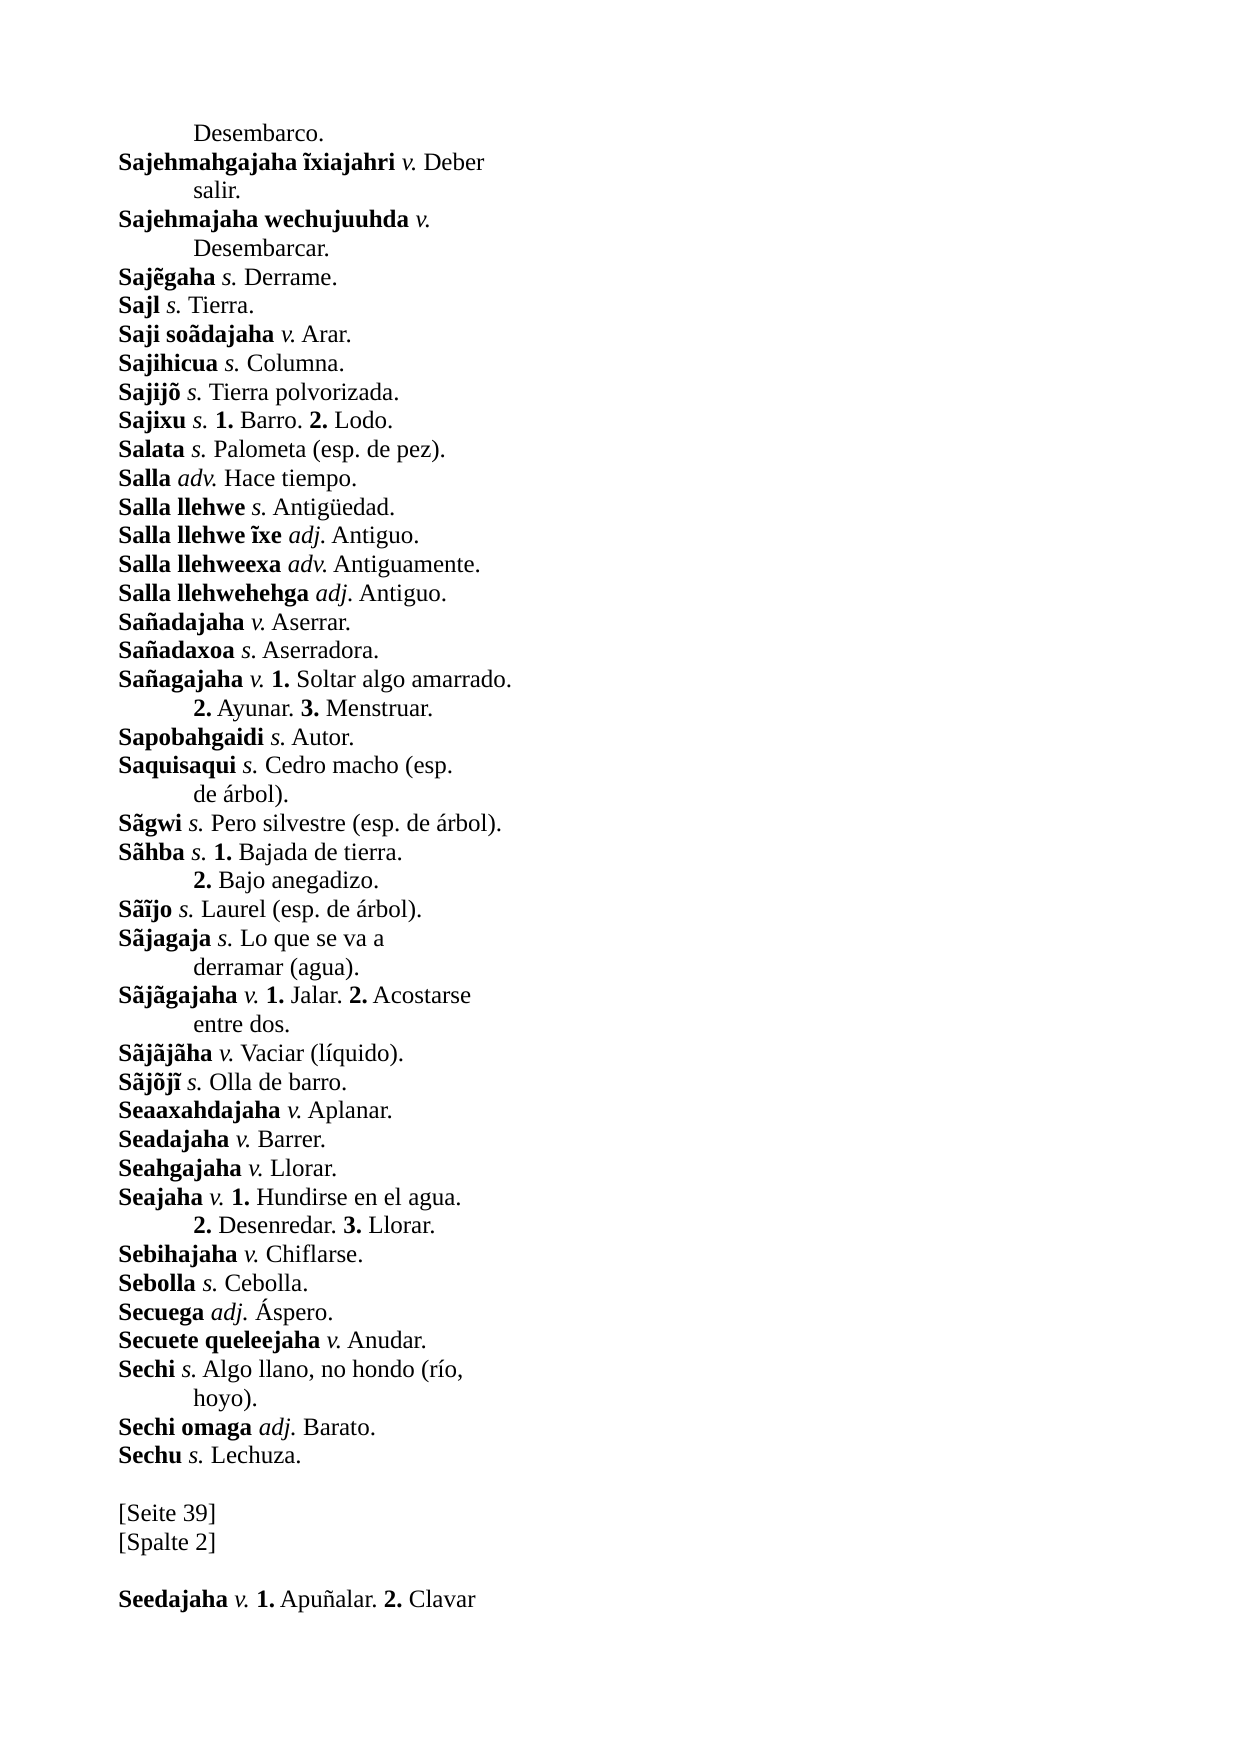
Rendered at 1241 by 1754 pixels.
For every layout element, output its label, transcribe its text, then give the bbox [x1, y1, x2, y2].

text Salla llehwe ĩxe adj. Antiguo. [118, 521, 1122, 549]
text de árbol). [118, 779, 1122, 808]
text Desembarco. [118, 118, 1122, 147]
text Seadajaha v. Barrer. [118, 1124, 1122, 1153]
text 2. Bajo anegadizo. [118, 866, 1122, 894]
text Sãĩjo s. Laurel (esp. de árbol). [118, 894, 1122, 923]
text Secuete queleejaha v. Anudar. [118, 1326, 1122, 1354]
text Sãjãgajaha v. 1. Jalar. 2. Acostarse [118, 981, 1122, 1009]
text Saji soãdajaha v. Arar. [118, 319, 1122, 348]
text Seahgajaha v. Llorar. [118, 1153, 1122, 1182]
text Sebolla s. Cebolla. [118, 1268, 1122, 1297]
text Sãjãjãha v. Vaciar (líquido). [118, 1038, 1122, 1067]
text Sañadaxoa s. Aserradora. [118, 636, 1122, 664]
text Sajijõ s. Tierra polvorizada. [118, 377, 1122, 406]
text [Spalte 2] [118, 1527, 1122, 1556]
text Sãgwi s. Pero silvestre (esp. de árbol). [118, 808, 1122, 837]
text Saquisaqui s. Cedro macho (esp. [118, 751, 1122, 779]
text Sajehmajaha wechujuuhda v. [118, 204, 1122, 233]
text salir. [118, 176, 1122, 204]
text Sapobahgaidi s. Autor. [118, 722, 1122, 751]
text Secuega adj. Áspero. [118, 1297, 1122, 1326]
text Sãhba s. 1. Bajada de tierra. [118, 837, 1122, 866]
text 2. Ayunar. 3. Menstruar. [118, 693, 1122, 722]
text Salla adv. Hace tiempo. [118, 463, 1122, 492]
text Seaaxahdajaha v. Aplanar. [118, 1096, 1122, 1124]
text derramar (agua). [118, 952, 1122, 981]
text entre dos. [118, 1009, 1122, 1038]
text Sãjõjĩ s. Olla de barro. [118, 1067, 1122, 1096]
text Salla llehwehehga adj. Antiguo. [118, 578, 1122, 607]
text Sañadajaha v. Aserrar. [118, 607, 1122, 636]
text Sãjagaja s. Lo que se va a [118, 923, 1122, 952]
text Sajehmahgajaha ĩxiajahri v. Deber [118, 147, 1122, 176]
text Sajixu s. 1. Barro. 2. Lodo. [118, 406, 1122, 434]
text Desembarcar. [118, 233, 1122, 262]
text [Seite 39] [118, 1498, 1122, 1527]
text Seajaha v. 1. Hundirse en el agua. [118, 1182, 1122, 1211]
text Sajihicua s. Columna. [118, 348, 1122, 377]
text Sechi omaga adj. Barato. [118, 1412, 1122, 1441]
text Sañagajaha v. 1. Soltar algo amarrado. [118, 664, 1122, 693]
text Seedajaha v. 1. Apuñalar. 2. Clavar [118, 1584, 1122, 1613]
text Salla llehweexa adv. Antiguamente. [118, 549, 1122, 578]
text Sajl s. Tierra. [118, 291, 1122, 319]
text Sechu s. Lechuza. [118, 1441, 1122, 1469]
text Salata s. Palometa (esp. de pez). [118, 434, 1122, 463]
text Sechi s. Algo llano, no hondo (río, [118, 1354, 1122, 1383]
text Sajẽgaha s. Derrame. [118, 262, 1122, 291]
text 2. Desenredar. 3. Llorar. [118, 1211, 1122, 1239]
text hoyo). [118, 1383, 1122, 1412]
text Salla llehwe s. Antigüedad. [118, 492, 1122, 521]
text Sebihajaha v. Chiflarse. [118, 1239, 1122, 1268]
